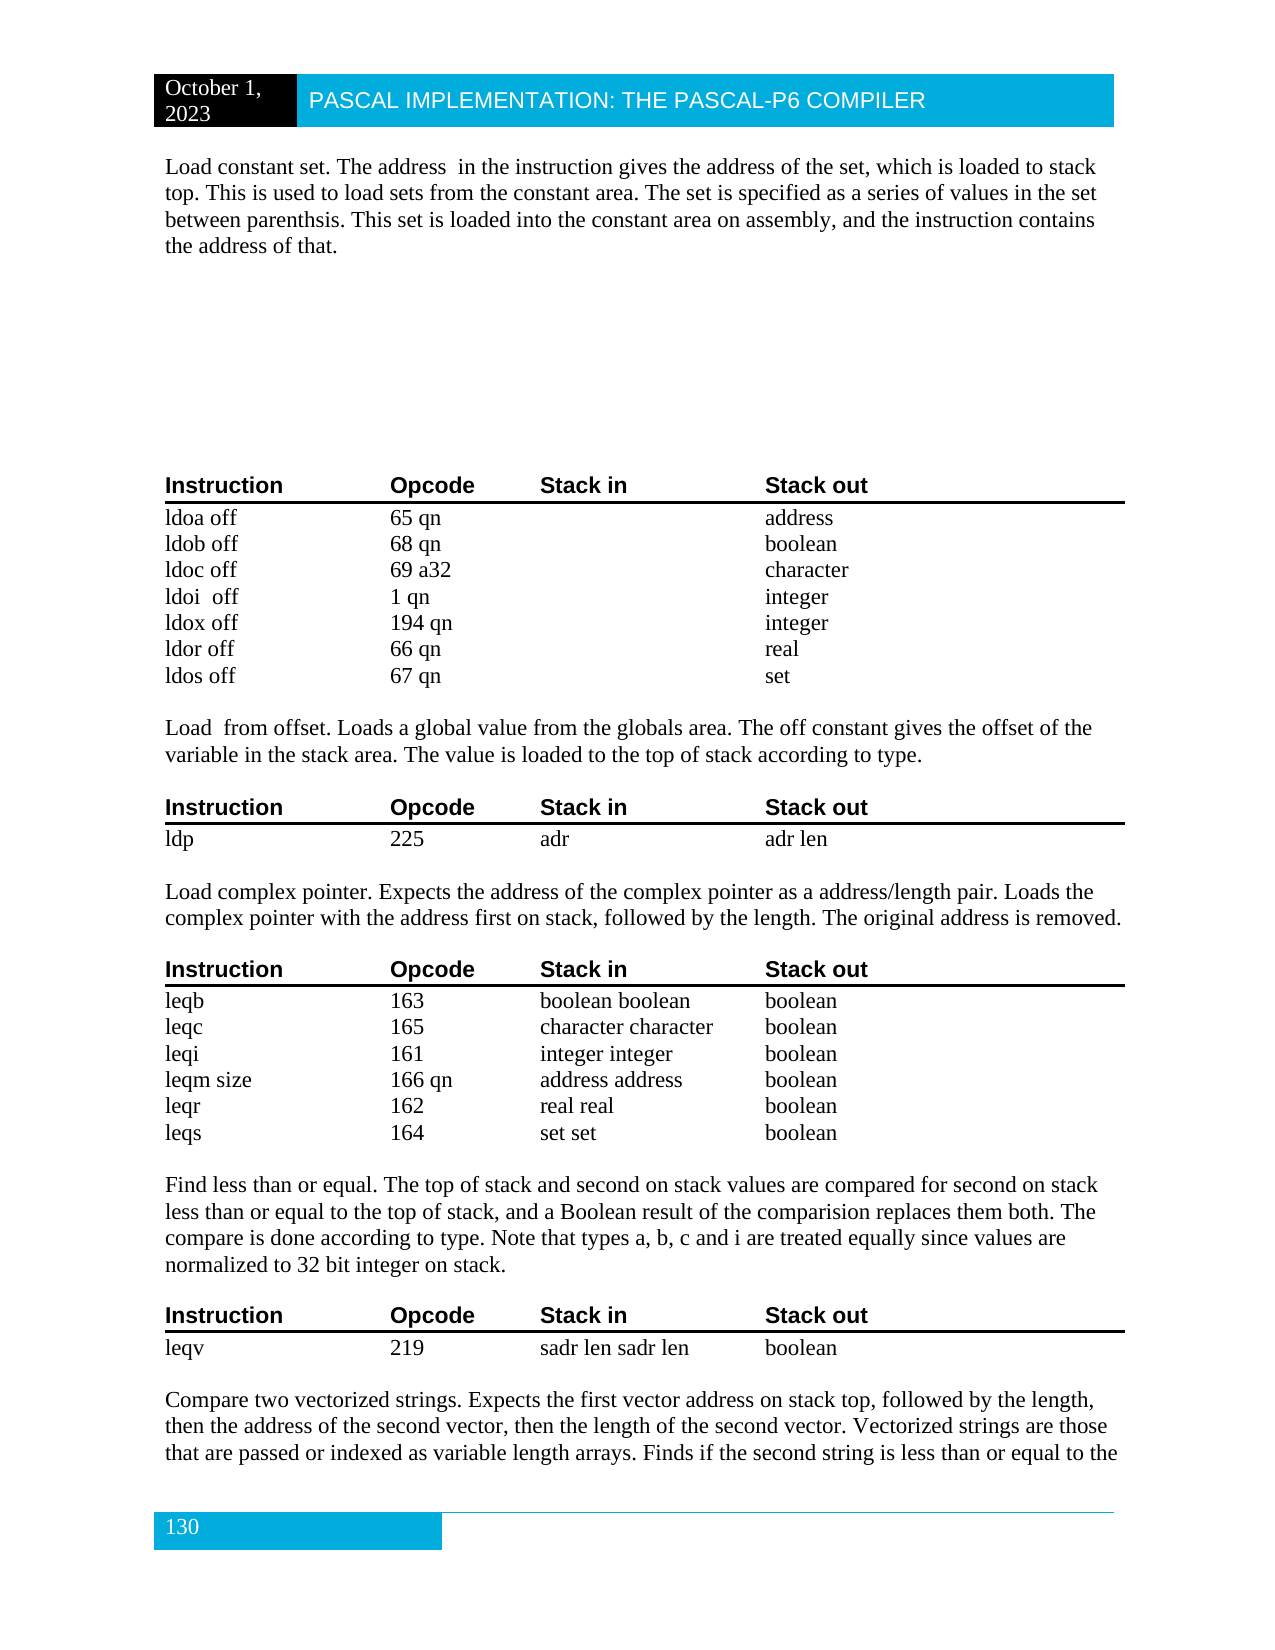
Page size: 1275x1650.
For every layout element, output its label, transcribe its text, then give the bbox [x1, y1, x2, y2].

text leqc 165 character character boolean [165, 1013, 1125, 1040]
text Instruction Opcode Stack in Stack out [165, 956, 1125, 984]
text leqs 164 set set boolean [165, 1119, 1125, 1145]
text ldox off 194 qn integer [165, 609, 1125, 635]
text Load complex pointer. Expects the address of the complex pointer as a address/length pair. Loads the complex pointer with the address first on stack, followed by the length. The original address is removed. [165, 878, 1125, 931]
text ldoi off 1 qn integer [165, 583, 1125, 609]
text Load from offset. Loads a global value from the globals area. The off constant gives the offset of the variable in the stack area. The value is loaded to the top of stack according to type. [165, 714, 1125, 767]
text ldor off 66 qn real [165, 635, 1125, 662]
text Instruction Opcode Stack in Stack out [165, 1302, 1125, 1330]
text ldp 225 adr adr len [165, 825, 1125, 851]
text leqm size 166 qn address address boolean [165, 1066, 1125, 1092]
text Load constant set. The address in the instruction gives the address of the set, which is loaded to stack top. This is used to load sets from the constant area. The set is specified as a series of values in the set between parenthsis. This set is loaded into the constant area on assembly, and the instruction contains the address of that. [165, 153, 1125, 258]
text ldoc off 69 a32 character [165, 556, 1125, 583]
text leqr 162 real real boolean [165, 1092, 1125, 1119]
text leqv 219 sadr len sadr len boolean [165, 1333, 1125, 1360]
text ldos off 67 qn set [165, 662, 1125, 688]
text Find less than or equal. The top of stack and second on stack values are compared for second on stack less than or equal to the top of stack, and a Boolean result of the comparision replaces them both. The compare is done according to type. Note that types a, b, c and i are treated equally since values are normalized to 32 bit integer on stack. [165, 1172, 1125, 1277]
text leqb 163 boolean boolean boolean [165, 987, 1125, 1013]
text ldoa off 65 qn address [165, 504, 1125, 530]
text Instruction Opcode Stack in Stack out [165, 793, 1125, 822]
text leqi 161 integer integer boolean [165, 1040, 1125, 1066]
text ldob off 68 qn boolean [165, 530, 1125, 556]
text Compare two vectorized strings. Expects the first vector address on stack top, followed by the length, then the address of the second vector, then the length of the second vector. Vectorized strings are those that are passed or indexed as variable length arrays. Finds if the second string is less than or equal to the [165, 1386, 1125, 1465]
text Instruction Opcode Stack in Stack out [165, 472, 1125, 501]
